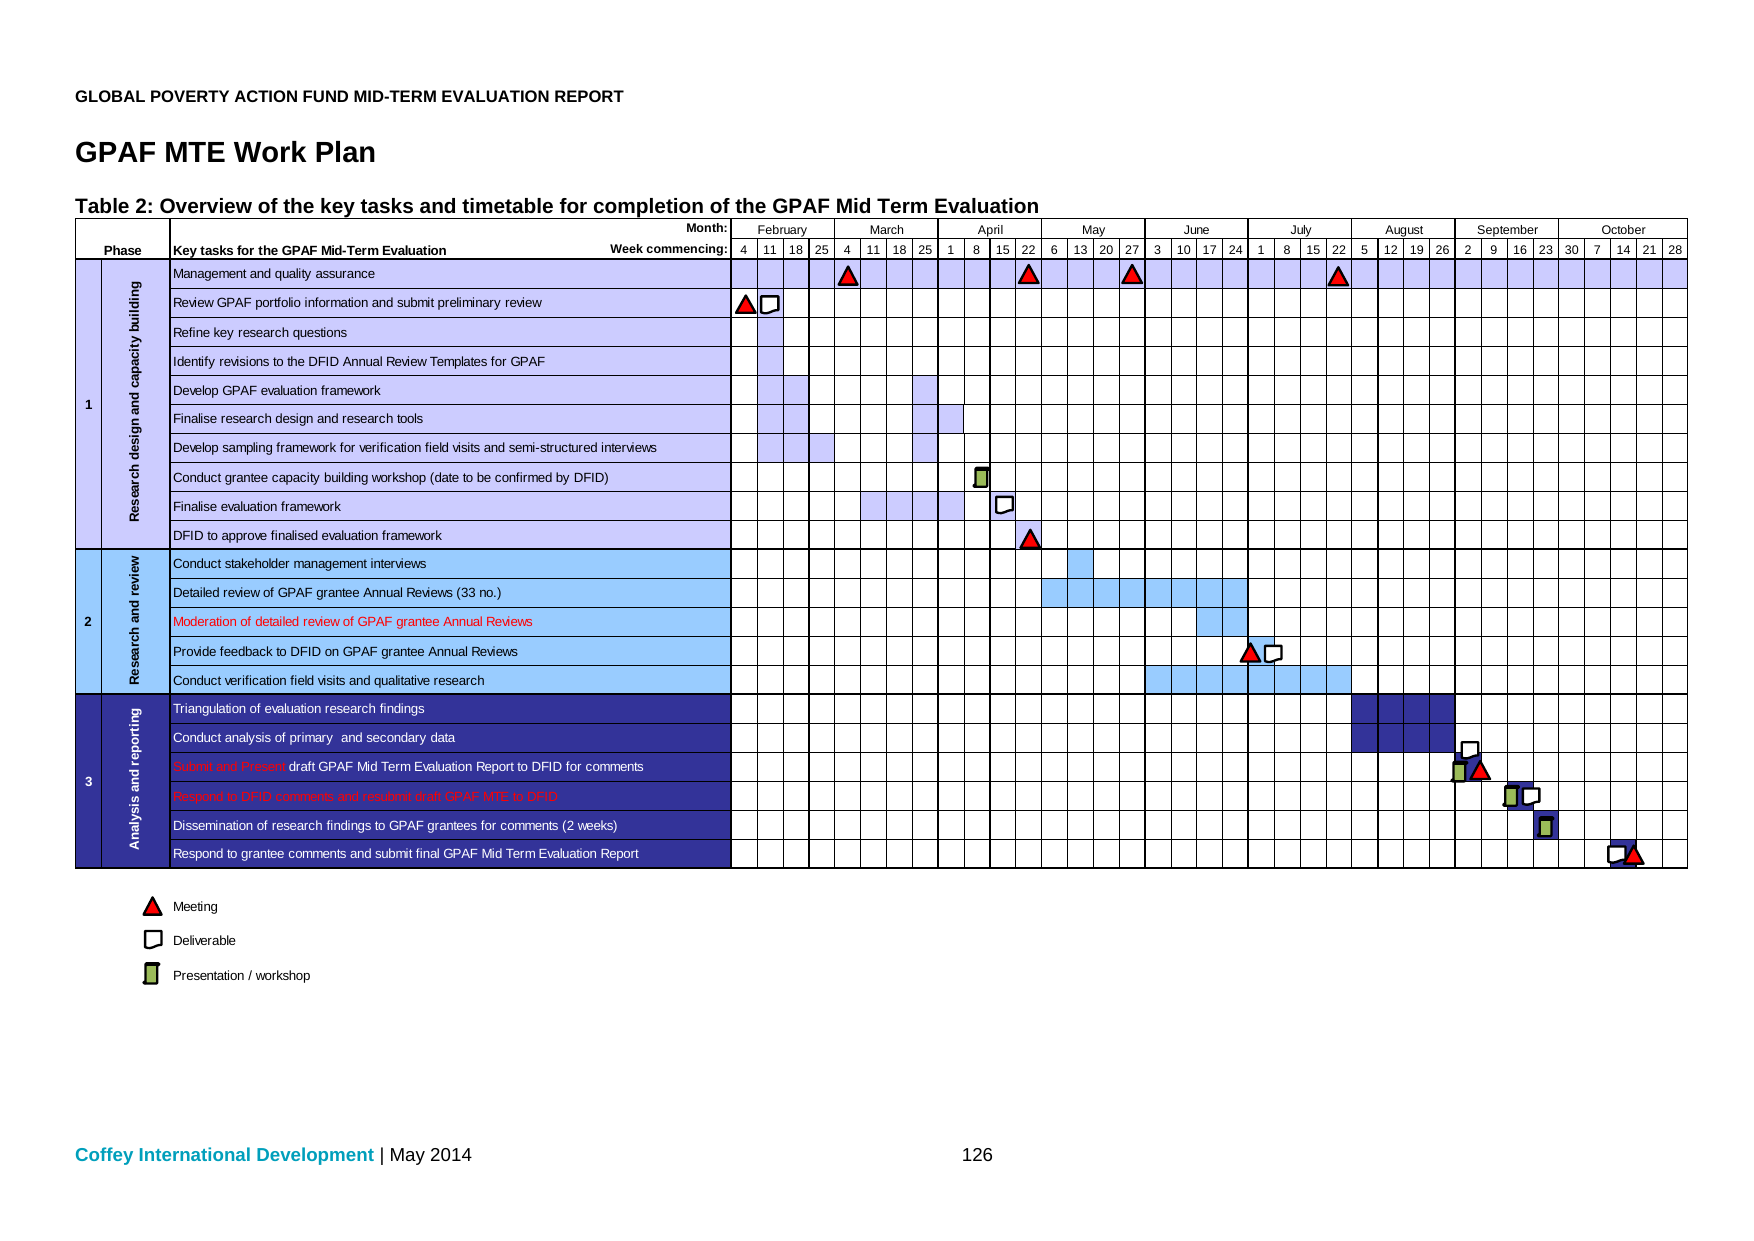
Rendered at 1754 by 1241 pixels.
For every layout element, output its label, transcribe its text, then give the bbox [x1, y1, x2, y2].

text Table 2: Overview of the key tasks and timetable for completion of the GPAF Mid Term Evaluation [75, 194, 1679, 218]
text GPAF MTE Work Plan [75, 135, 1679, 168]
